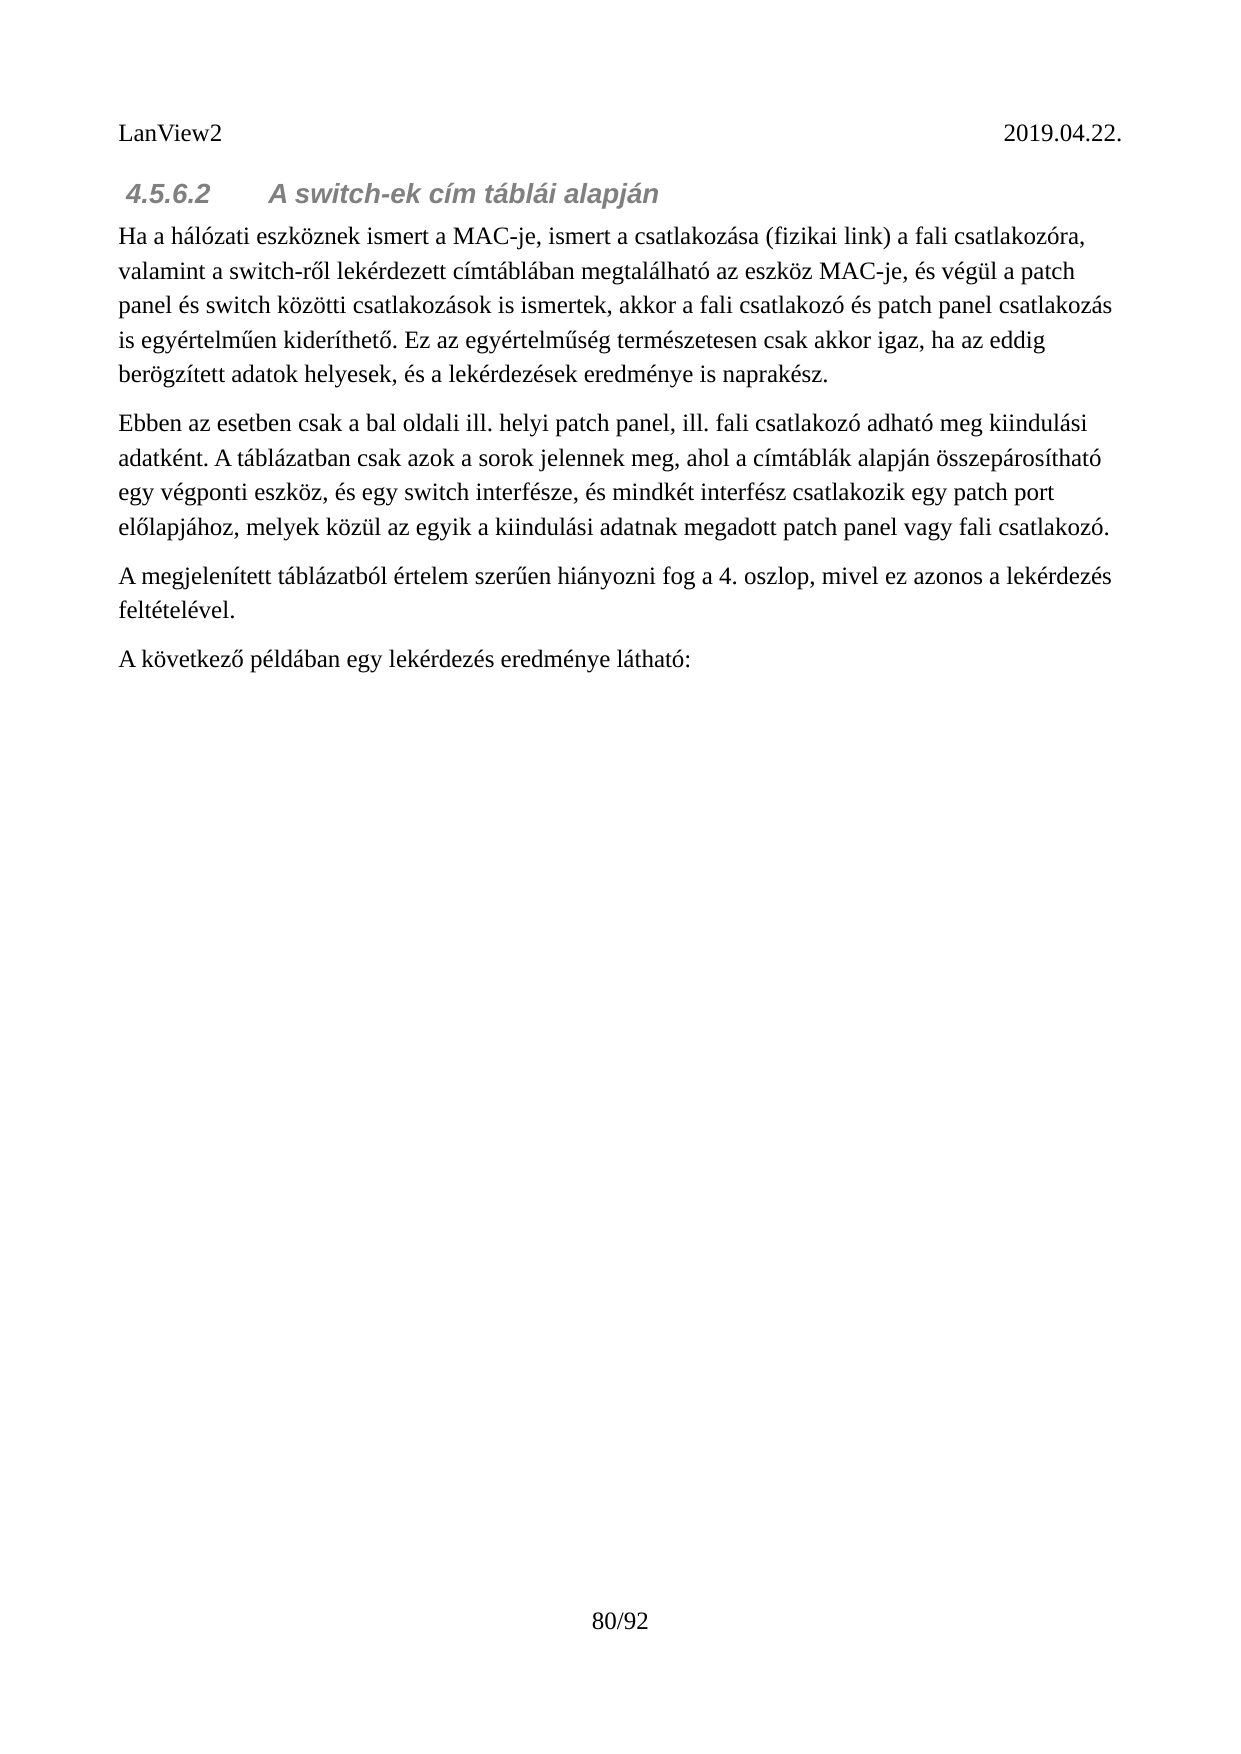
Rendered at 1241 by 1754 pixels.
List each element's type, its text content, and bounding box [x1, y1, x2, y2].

text Ebben az esetben csak a bal oldali ill. helyi patch panel, ill. fali csatlakozó adható meg kiindulási adatként. A táblázatban csak azok a sorok jelennek meg, ahol a címtáblák alapján összepárosítható egy végponti eszköz, és egy switch interfésze, és mindkét interfész csatlakozik egy patch port előlapjához, melyek közül az egyik a kiindulási adatnak megadott patch panel vagy fali csatlakozó. [118, 408, 1122, 541]
text A megjelenített táblázatból értelem szerűen hiányozni fog a 4. oszlop, mivel ez azonos a lekérdezés feltételével. [118, 561, 1122, 624]
text A következő példában egy lekérdezés eredménye látható: [118, 644, 1122, 673]
subtitle A switch-ek cím táblái alapján [118, 177, 1122, 209]
text Ha a hálózati eszköznek ismert a MAC-je, ismert a csatlakozása (fizikai link) a fali csatlakozóra, valamint a switch-ről lekérdezett címtáblában megtalálható az eszköz MAC-je, és végül a patch panel és switch közötti csatlakozások is ismertek, akkor a fali csatlakozó és patch panel csatlakozás is egyértelműen kideríthető. Ez az egyértelműség természetesen csak akkor igaz, ha az eddig berögzített adatok helyesek, és a lekérdezések eredménye is naprakész. [118, 221, 1122, 388]
